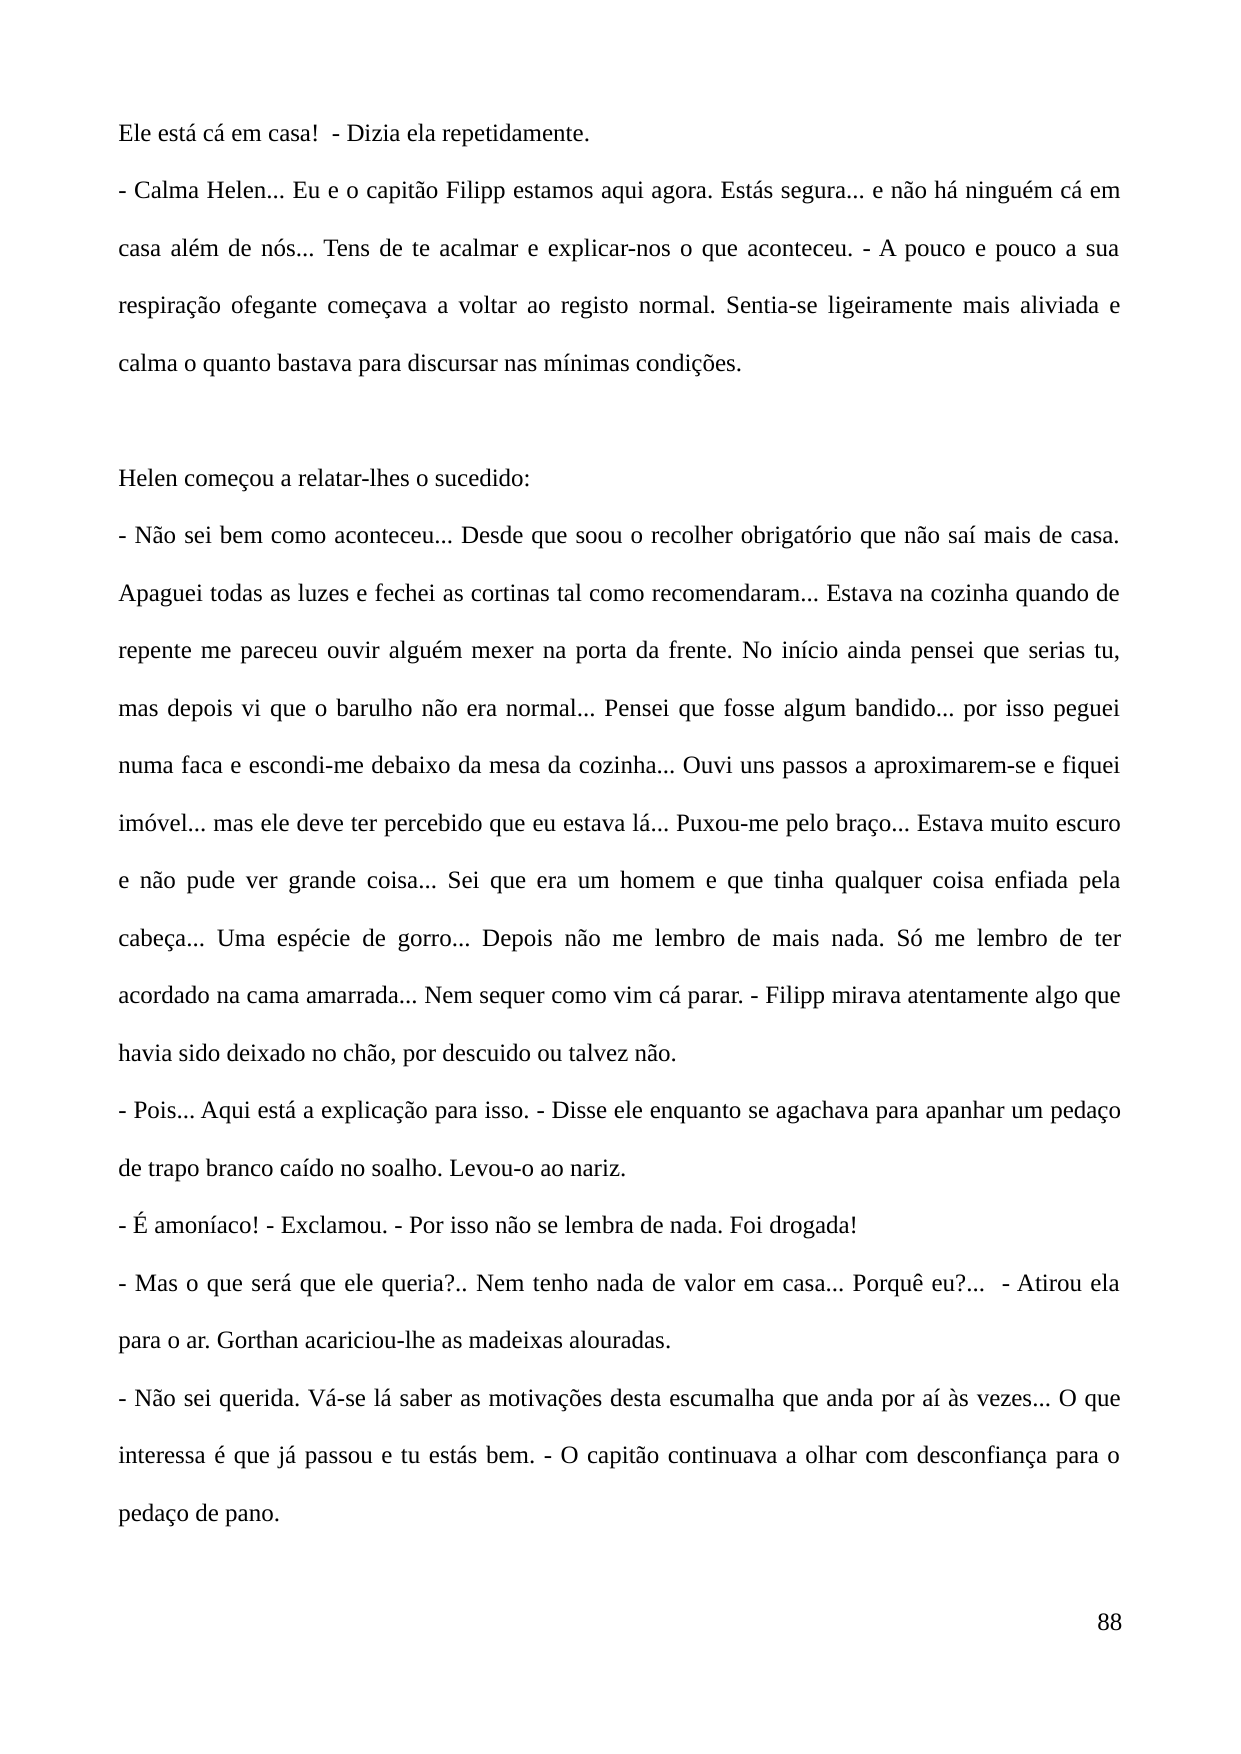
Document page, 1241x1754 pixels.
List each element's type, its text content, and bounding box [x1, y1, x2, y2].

text - Não sei bem como aconteceu... Desde que soou o recolher obrigatório que não saí mais de casa. Apaguei todas as luzes e fechei as cortinas tal como recomendaram... Estava na cozinha quando de repente me pareceu ouvir alguém mexer na porta da frente. No início ainda pensei que serias tu, mas depois vi que o barulho não era normal... Pensei que fosse algum bandido... por isso peguei numa faca e escondi-me debaixo da mesa da cozinha... Ouvi uns passos a aproximarem-se e fiquei imóvel... mas ele deve ter percebido que eu estava lá... Puxou-me pelo braço... Estava muito escuro e não pude ver grande coisa... Sei que era um homem e que tinha qualquer coisa enfiada pela cabeça... Uma espécie de gorro... Depois não me lembro de mais nada. Só me lembro de ter acordado na cama amarrada... Nem sequer como vim cá parar. - Filipp mirava atentamente algo que havia sido deixado no chão, por descuido ou talvez não. [118, 521, 1122, 1067]
text - É amoníaco! - Exclamou. - Por isso não se lembra de nada. Foi drogada! [118, 1211, 1122, 1239]
text Helen começou a relatar-lhes o sucedido: [118, 463, 1122, 492]
text - Calma Helen... Eu e o capitão Filipp estamos aqui agora. Estás segura... e não há ninguém cá em casa além de nós... Tens de te acalmar e explicar-nos o que aconteceu. - A pouco e pouco a sua respiração ofegante começava a voltar ao registo normal. Sentia-se ligeiramente mais aliviada e calma o quanto bastava para discursar nas mínimas condições. [118, 176, 1122, 377]
text Ele está cá em casa! - Dizia ela repetidamente. [118, 118, 1122, 147]
text - Mas o que será que ele queria?.. Nem tenho nada de valor em casa... Porquê eu?... - Atirou ela para o ar. Gorthan acariciou-lhe as madeixas alouradas. [118, 1268, 1122, 1354]
text - Pois... Aqui está a explicação para isso. - Disse ele enquanto se agachava para apanhar um pedaço de trapo branco caído no soalho. Levou-o ao nariz. [118, 1096, 1122, 1182]
text - Não sei querida. Vá-se lá saber as motivações desta escumalha que anda por aí às vezes... O que interessa é que já passou e tu estás bem. - O capitão continuava a olhar com desconfiança para o pedaço de pano. [118, 1383, 1122, 1527]
